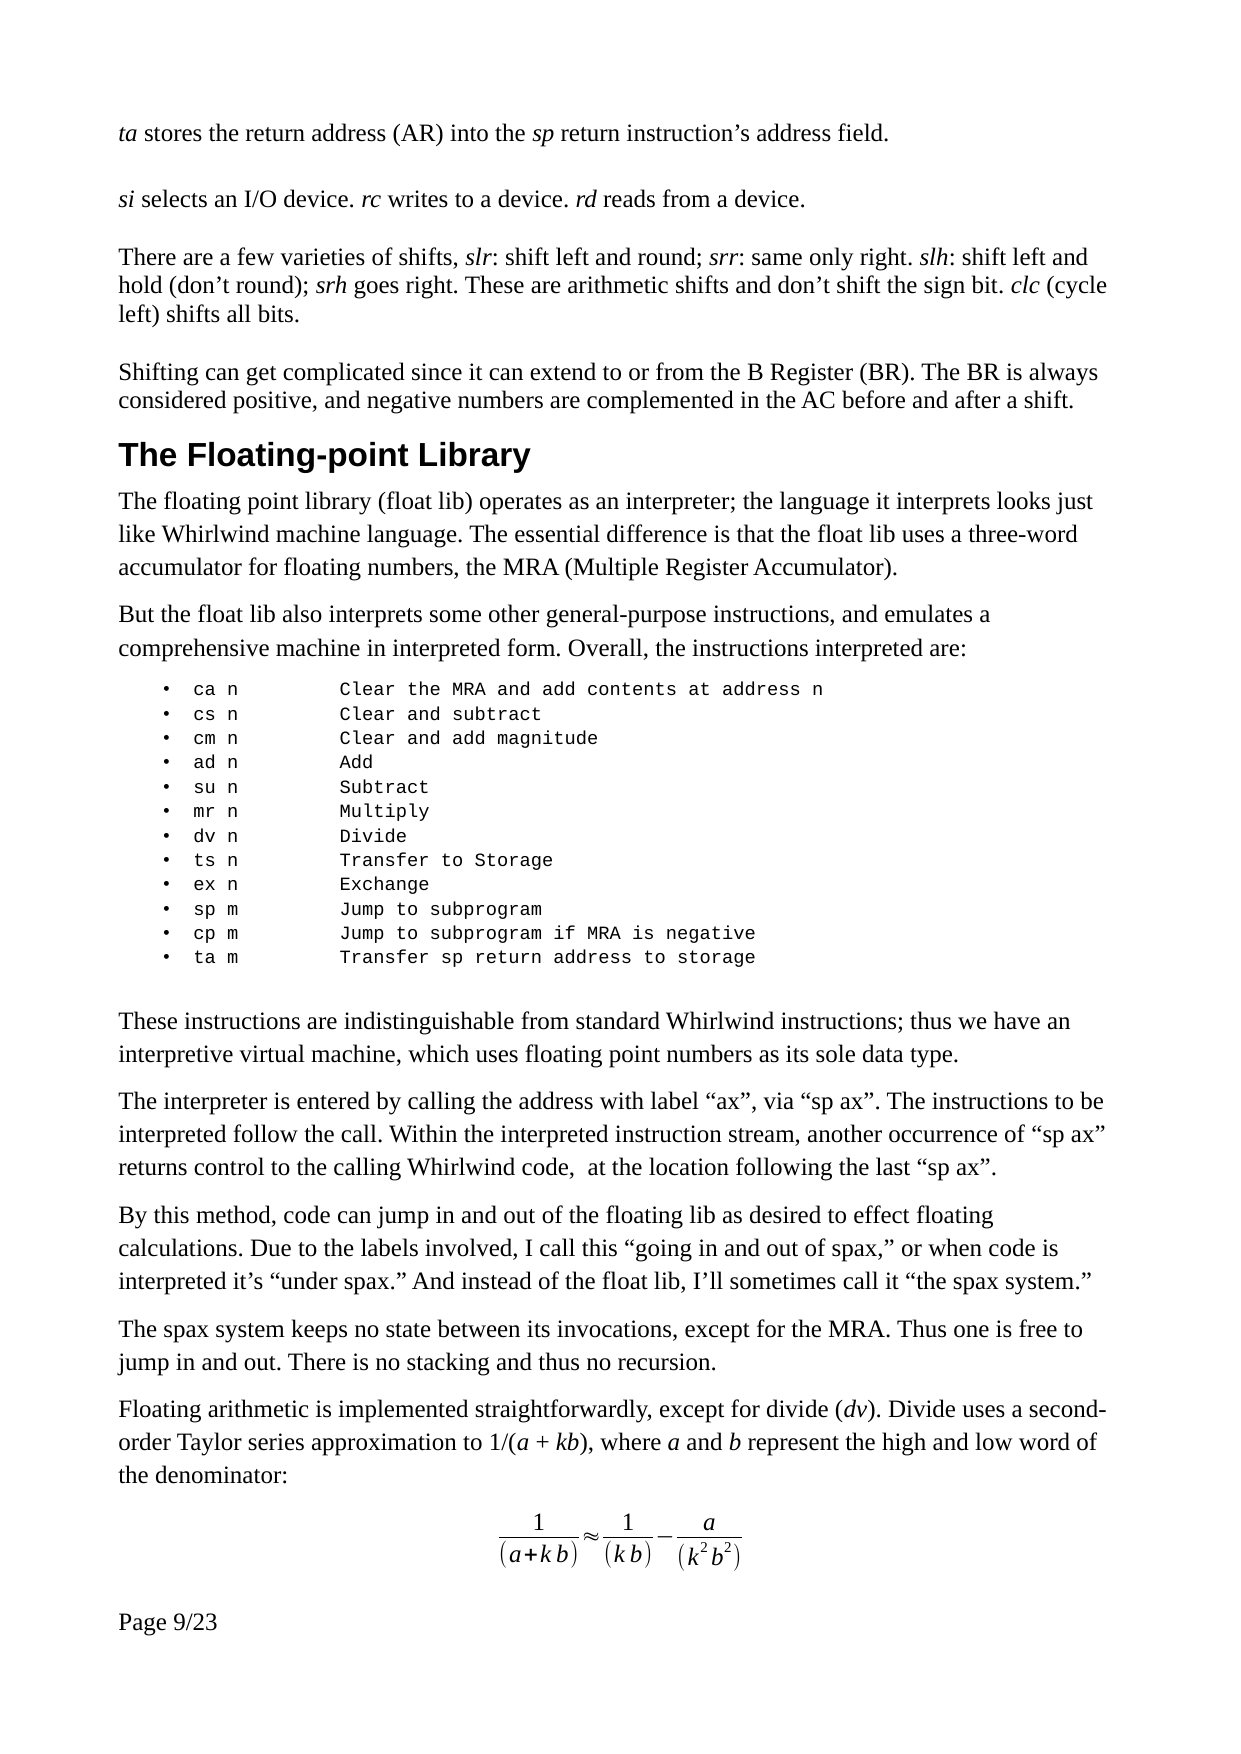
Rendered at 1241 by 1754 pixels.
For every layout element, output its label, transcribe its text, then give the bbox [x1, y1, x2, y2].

text Shifting can get complicated since it can extend to or from the B Register (BR). The BR is always considered positive, and negative numbers are complemented in the AC before and after a shift. [118, 357, 1122, 414]
list cm n Clear and add magnitude [148, 729, 1092, 750]
list ex n Exchange [148, 875, 1092, 896]
text The spax system keeps no state between its invocations, except for the MRA. Thus one is free to jump in and out. There is no stacking and thus no recursion. [118, 1314, 1122, 1375]
list ad n Add [148, 753, 1092, 774]
list ca n Clear the MRA and add contents at address n [148, 680, 1092, 701]
list sp m Jump to subprogram [148, 899, 1092, 921]
text The floating point library (float lib) operates as an interpreter; the language it interprets looks just like Whirlwind machine language. The essential difference is that the float lib uses a three-word accumulator for floating numbers, the MRA (Multiple Register Accumulator). [118, 486, 1122, 581]
text si selects an I/O device. rc writes to a device. rd reads from a device. [118, 184, 1122, 213]
list ta m Transfer sp return address to storage [148, 948, 1092, 969]
text Floating arithmetic is implemented straightforwardly, except for divide (dv). Divide uses a second-order Taylor series approximation to 1/(a + kb), where a and b represent the high and low word of the denominator: [118, 1394, 1122, 1489]
list ts n Transfer to Storage [148, 851, 1092, 872]
list cs n Clear and subtract [148, 704, 1092, 726]
list su n Subtract [148, 778, 1092, 799]
text ta stores the return address (AR) into the sp return instruction’s address field. [118, 118, 1122, 147]
text These instructions are indistinguishable from standard Whirlwind instructions; thus we have an interpretive virtual machine, which uses floating point numbers as its sole data type. [118, 1006, 1122, 1067]
list cp m Jump to subprogram if MRA is negative [148, 924, 1092, 945]
list mr n Multiply [148, 802, 1092, 823]
text There are a few varieties of shifts, slr: shift left and round; srr: same only right. slh: shift left and hold (don’t round); srh goes right. These are arithmetic shifts and don’t shift the sign bit. clc (cycle left) shifts all bits. [118, 242, 1122, 328]
text By this method, code can jump in and out of the floating lib as desired to effect floating calculations. Due to the labels involved, I call this “going in and out of spax,” or when code is interpreted it’s “under spax.” And instead of the float lib, I’ll sometimes call it “the spax system.” [118, 1200, 1122, 1295]
subtitle The Floating-point Library [118, 435, 1122, 473]
list dv n Divide [148, 826, 1092, 848]
text But the float lib also interprets some other general-purpose instructions, and emulates a comprehensive machine in interpreted form. Overall, the instructions interpreted are: [118, 599, 1122, 661]
text The interpreter is entered by calling the address with label “ax”, via “sp ax”. The instructions to be interpreted follow the call. Within the interpreted instruction stream, another occurrence of “sp ax” returns control to the calling Whirlwind code, at the location following the last “sp ax”. [118, 1086, 1122, 1181]
